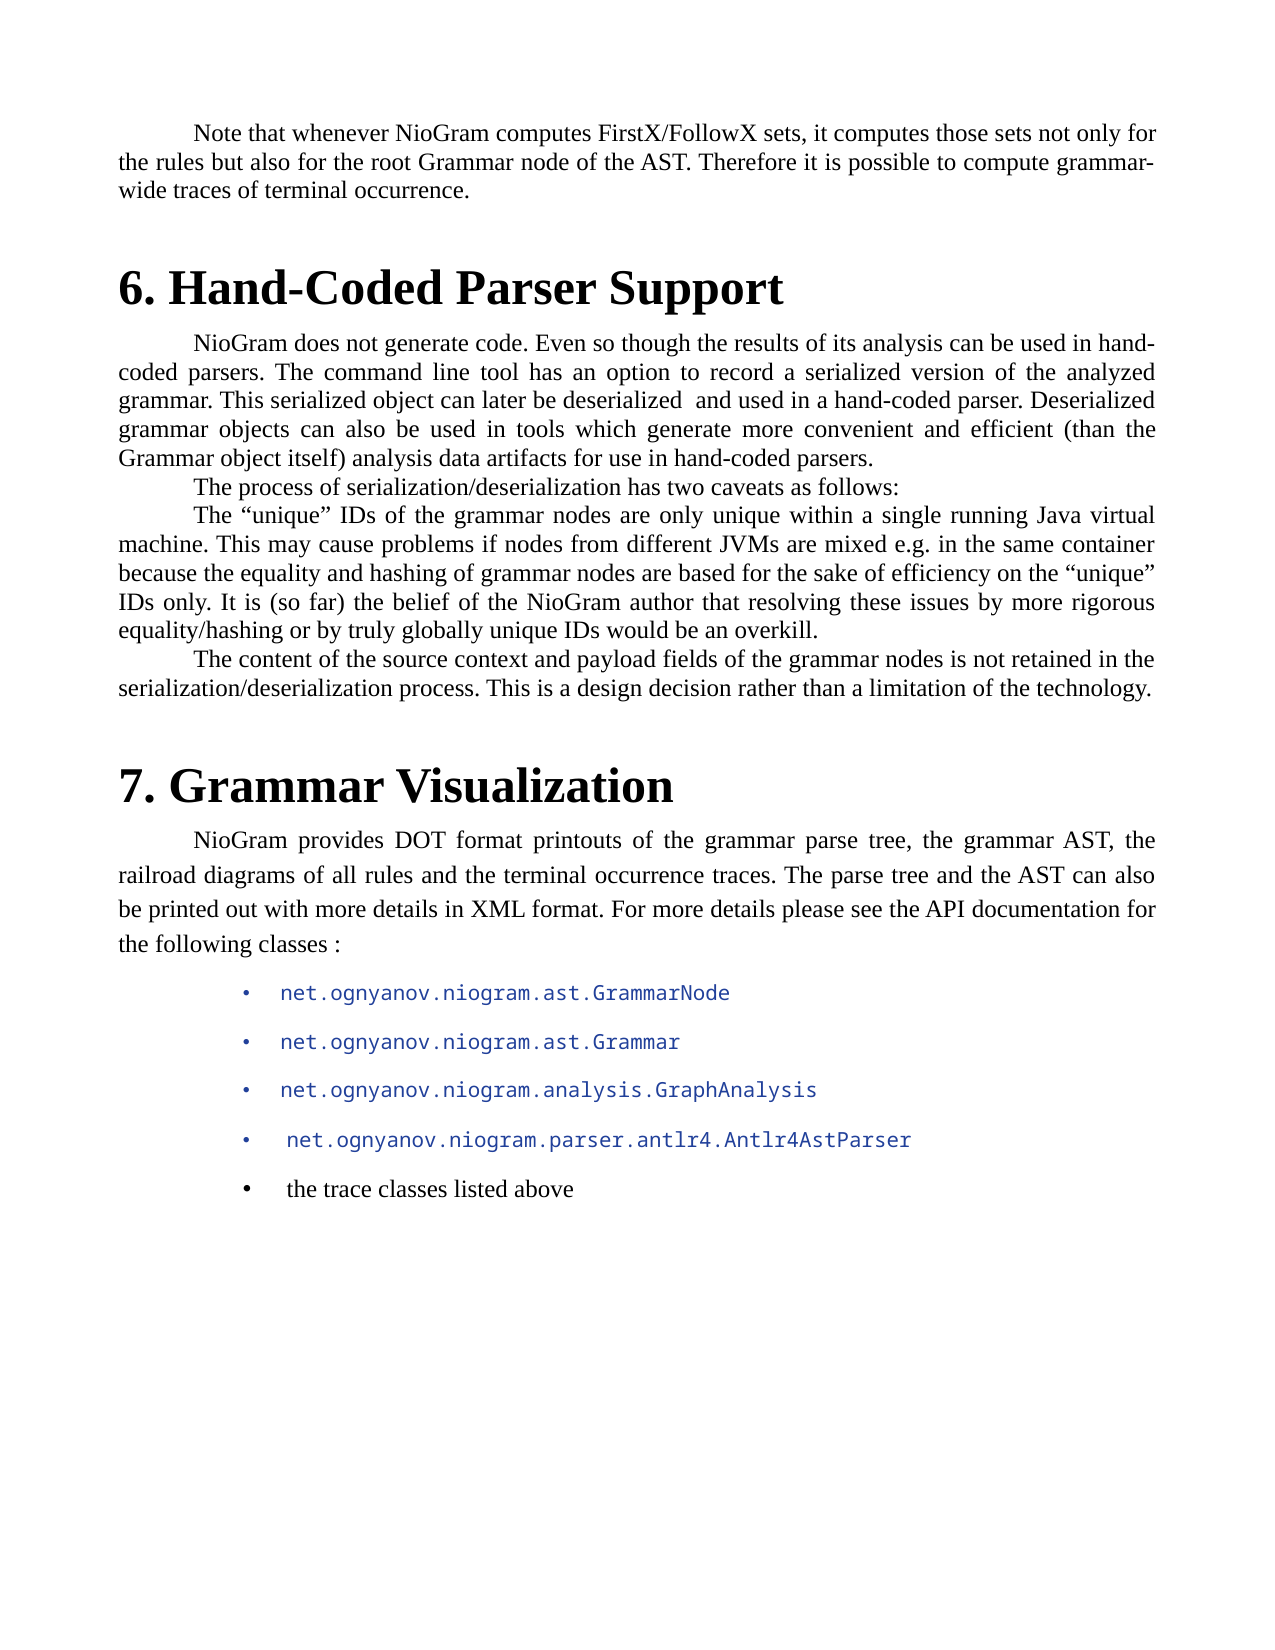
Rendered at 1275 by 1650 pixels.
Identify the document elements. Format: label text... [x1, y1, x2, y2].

text Note that whenever NioGram computes FirstX/FollowX sets, it computes those sets not only for the rules but also for the root Grammar node of the AST. Therefore it is possible to compute grammar-wide traces of terminal occurrence. [118, 118, 1157, 204]
subtitle 6. Hand-Coded Parser Support [118, 258, 1157, 316]
list net.ognyanov.niogram.ast.Grammar [243, 1027, 1157, 1055]
text NioGram does not generate code. Even so though the results of its analysis can be used in hand-coded parsers. The command line tool has an option to record a serialized version of the analyzed grammar. This serialized object can later be deserialized and used in a hand-coded parser. Deserialized grammar objects can also be used in tools which generate more convenient and efficient (than the Grammar object itself) analysis data artifacts for use in hand-coded parsers. [118, 328, 1157, 472]
text The process of serialization/deserialization has two caveats as follows: [118, 472, 1157, 501]
list net.ognyanov.niogram.parser.antlr4.Antlr4AstParser [243, 1124, 1157, 1153]
subtitle 7. Grammar Visualization [118, 756, 1157, 813]
text The content of the source context and payload fields of the grammar nodes is not retained in the serialization/deserialization process. This is a design decision rather than a limitation of the technology. [118, 644, 1157, 702]
text NioGram provides DOT format printouts of the grammar parse tree, the grammar AST, the railroad diagrams of all rules and the terminal occurrence traces. The parse tree and the AST can also be printed out with more details in XML format. For more details please see the API documentation for the following classes : [118, 826, 1157, 958]
list net.ognyanov.niogram.analysis.GraphAnalysis [243, 1075, 1157, 1104]
list the trace classes listed above [243, 1174, 1157, 1203]
list net.ognyanov.niogram.ast.GrammarNode [243, 978, 1157, 1007]
text The “unique” IDs of the grammar nodes are only unique within a single running Java virtual machine. This may cause problems if nodes from different JVMs are mixed e.g. in the same container because the equality and hashing of grammar nodes are based for the sake of efficiency on the “unique” IDs only. It is (so far) the belief of the NioGram author that resolving these issues by more rigorous equality/hashing or by truly globally unique IDs would be an overkill. [118, 501, 1157, 644]
